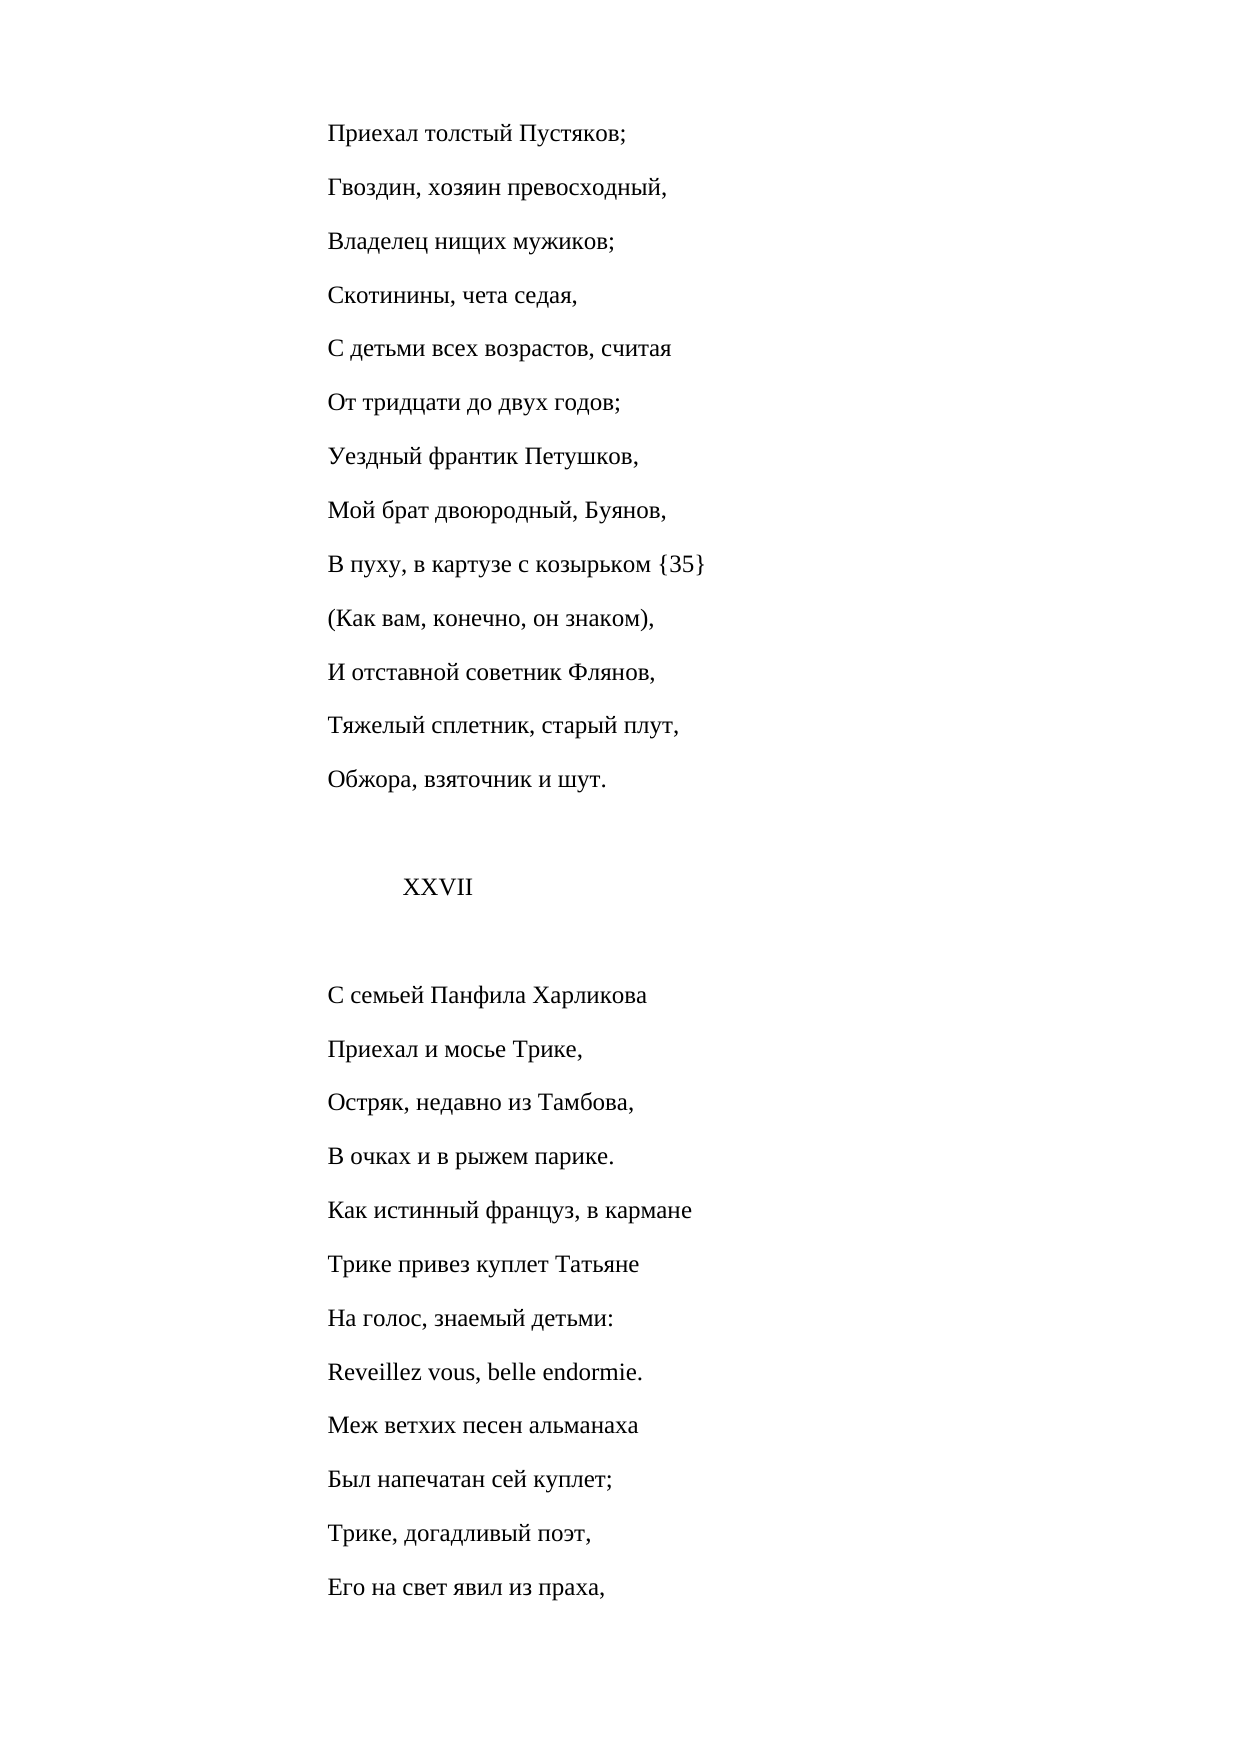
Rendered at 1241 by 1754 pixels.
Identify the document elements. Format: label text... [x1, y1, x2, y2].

text Был напечатан сей куплет; [177, 1464, 1152, 1493]
text На голос, знаемый детьми: [177, 1303, 1152, 1332]
text И отставной советник Флянов, [177, 657, 1152, 685]
text Приехал толстый Пустяков; [177, 118, 1152, 147]
text (Как вам, конечно, он знаком), [177, 603, 1152, 632]
text Приехал и мосье Трике, [177, 1034, 1152, 1062]
text Трике привез куплет Татьяне [177, 1249, 1152, 1278]
text Как истинный француз, в кармане [177, 1195, 1152, 1224]
text С детьми всех возрастов, считая [177, 333, 1152, 362]
text Обжора, взяточник и шут. [177, 764, 1152, 793]
text В очках и в рыжем парике. [177, 1141, 1152, 1170]
text Мой брат двоюродный, Буянов, [177, 495, 1152, 524]
text Трике, догадливый поэт, [177, 1518, 1152, 1547]
text Его на свет явил из праха, [177, 1572, 1152, 1601]
text Reveillez vous, belle endormie. [177, 1357, 1152, 1386]
text XXVII [177, 872, 1152, 901]
text Гвоздин, хозяин превосходный, [177, 172, 1152, 201]
text Меж ветхих песен альманаха [177, 1411, 1152, 1439]
text С семьей Панфила Харликова [177, 980, 1152, 1008]
text Уездный франтик Петушков, [177, 441, 1152, 470]
text От тридцати до двух годов; [177, 387, 1152, 416]
text Владелец нищих мужиков; [177, 226, 1152, 254]
text Скотинины, чета седая, [177, 280, 1152, 308]
text Тяжелый сплетник, старый плут, [177, 711, 1152, 739]
text Остряк, недавно из Тамбова, [177, 1087, 1152, 1116]
text В пуху, в картузе с козырьком {35} [177, 549, 1152, 578]
